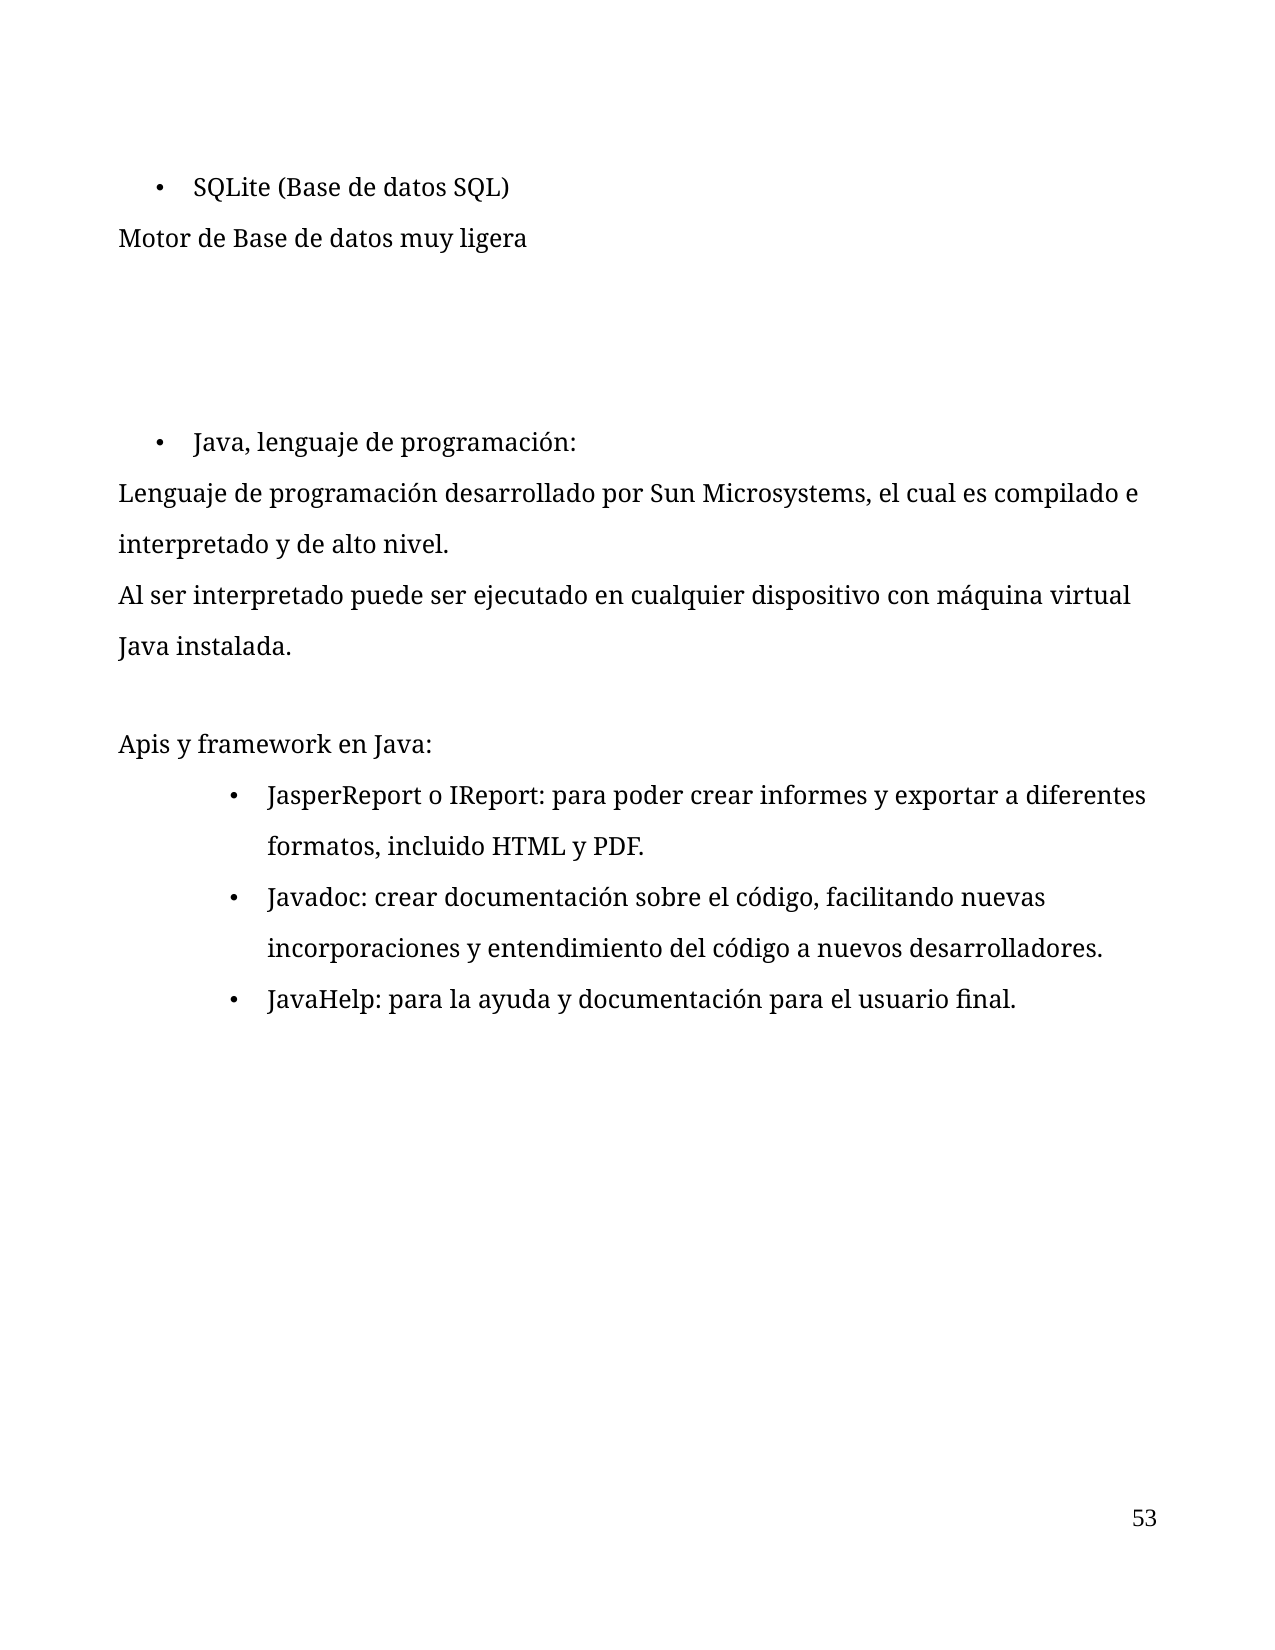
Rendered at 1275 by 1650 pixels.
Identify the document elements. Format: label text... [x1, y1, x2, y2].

list Javadoc: crear documentación sobre el código, facilitando nuevas incorporaciones y entendimiento del código a nuevos desarrolladores. [229, 879, 1157, 965]
list JavaHelp: para la ayuda y documentación para el usuario final. [229, 982, 1157, 1016]
text Apis y framework en Java: [118, 726, 1157, 761]
list JasperReport o IReport: para poder crear informes y exportar a diferentes formatos, incluido HTML y PDF. [229, 777, 1157, 863]
text Motor de Base de datos muy ligera [118, 220, 1157, 254]
text Al ser interpretado puede ser ejecutado en cualquier dispositivo con máquina virtual Java instalada. [118, 577, 1157, 663]
list SQLite (Base de datos SQL) [156, 169, 1157, 203]
text Lenguaje de programación desarrollado por Sun Microsystems, el cual es compilado e interpretado y de alto nivel. [118, 475, 1157, 561]
list Java, lenguaje de programación: [156, 424, 1157, 458]
